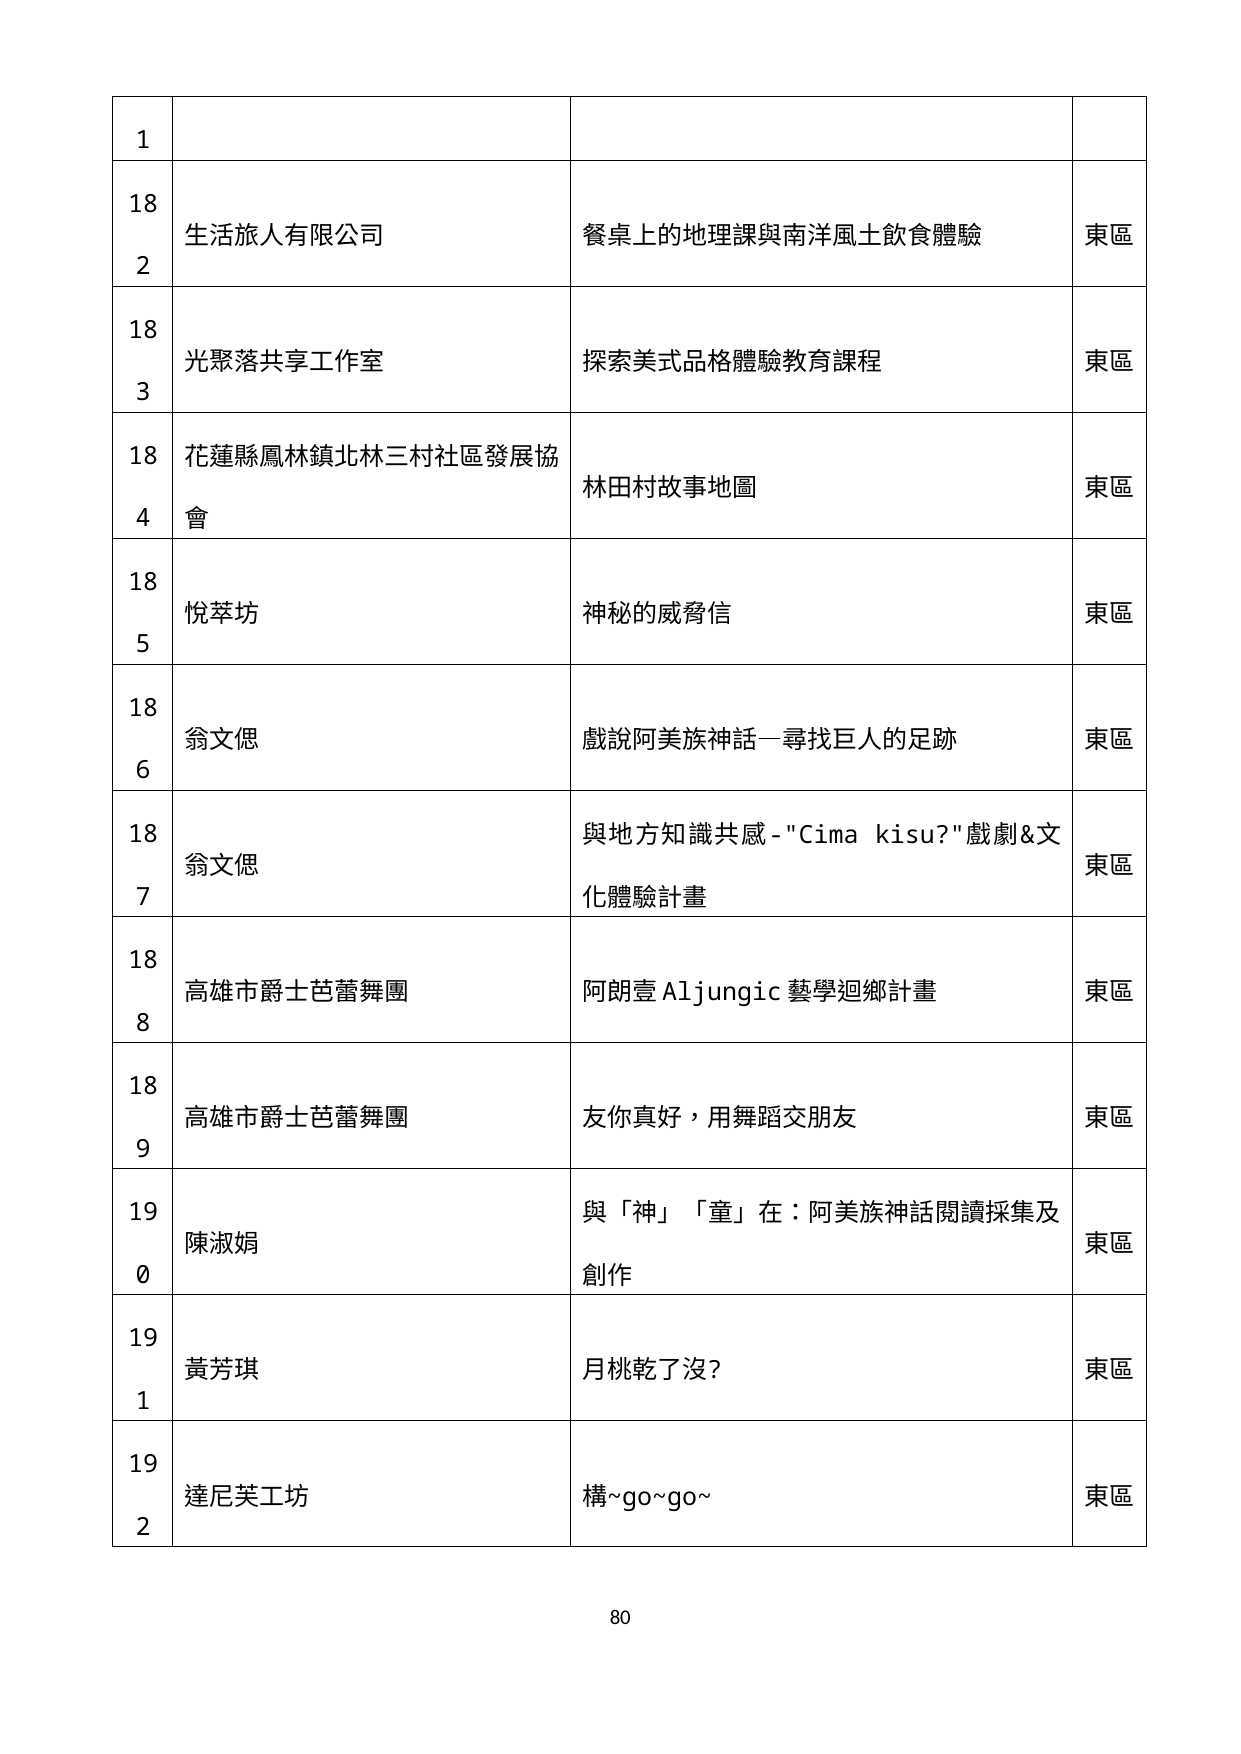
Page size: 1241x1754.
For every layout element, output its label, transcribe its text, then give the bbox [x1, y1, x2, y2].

table_cell 東區 [1073, 287, 1146, 412]
table_cell 黃芳琪 [173, 1295, 570, 1420]
table_cell 東區 [1073, 1043, 1146, 1168]
table_cell [571, 97, 1072, 160]
table_cell 東區 [1073, 791, 1146, 916]
table_cell 構~go~go~ [571, 1421, 1072, 1546]
table_cell 光聚落共享工作室 [173, 287, 570, 412]
table_cell 190 [113, 1169, 172, 1294]
table_cell 189 [113, 1043, 172, 1168]
table_cell 友你真好，用舞蹈交朋友 [571, 1043, 1072, 1168]
table_cell 東區 [1073, 917, 1146, 1042]
table_cell 188 [113, 917, 172, 1042]
table_cell 187 [113, 791, 172, 916]
table_cell 花蓮縣鳳林鎮北林三村社區發展協會 [173, 413, 570, 538]
table_cell 探索美式品格體驗教育課程 [571, 287, 1072, 412]
table_cell 1 [113, 97, 172, 160]
table_cell 阿朗壹Aljungic藝學迴鄉計畫 [571, 917, 1072, 1042]
table_cell 月桃乾了沒? [571, 1295, 1072, 1420]
table_cell 東區 [1073, 1421, 1146, 1546]
table_cell 186 [113, 665, 172, 790]
table_cell 神秘的威脅信 [571, 539, 1072, 664]
table_cell 生活旅人有限公司 [173, 161, 570, 286]
table_cell 陳淑娟 [173, 1169, 570, 1294]
table_cell 東區 [1073, 665, 1146, 790]
table_cell [1073, 97, 1146, 160]
table_cell 東區 [1073, 1295, 1146, 1420]
table_cell 185 [113, 539, 172, 664]
table_cell 184 [113, 413, 172, 538]
table_cell 翁文偲 [173, 665, 570, 790]
table_cell 達尼芙工坊 [173, 1421, 570, 1546]
table_cell 悅萃坊 [173, 539, 570, 664]
table_cell 192 [113, 1421, 172, 1546]
table_cell 戲說阿美族神話—尋找巨人的足跡 [571, 665, 1072, 790]
table_cell [173, 97, 570, 160]
table_cell 與地方知識共感-"Cima kisu?"戲劇&文化體驗計畫 [571, 791, 1072, 916]
table_cell 東區 [1073, 1169, 1146, 1294]
table_cell 東區 [1073, 539, 1146, 664]
table_cell 與「神」「童」在：阿美族神話閱讀採集及創作 [571, 1169, 1072, 1294]
table_cell 183 [113, 287, 172, 412]
table_cell 東區 [1073, 413, 1146, 538]
table_cell 191 [113, 1295, 172, 1420]
table_cell 東區 [1073, 161, 1146, 286]
table_cell 高雄市爵士芭蕾舞團 [173, 917, 570, 1042]
table_cell 餐桌上的地理課與南洋風土飲食體驗 [571, 161, 1072, 286]
table_cell 林田村故事地圖 [571, 413, 1072, 538]
table_cell 高雄市爵士芭蕾舞團 [173, 1043, 570, 1168]
table_cell 182 [113, 161, 172, 286]
table_cell 翁文偲 [173, 791, 570, 916]
